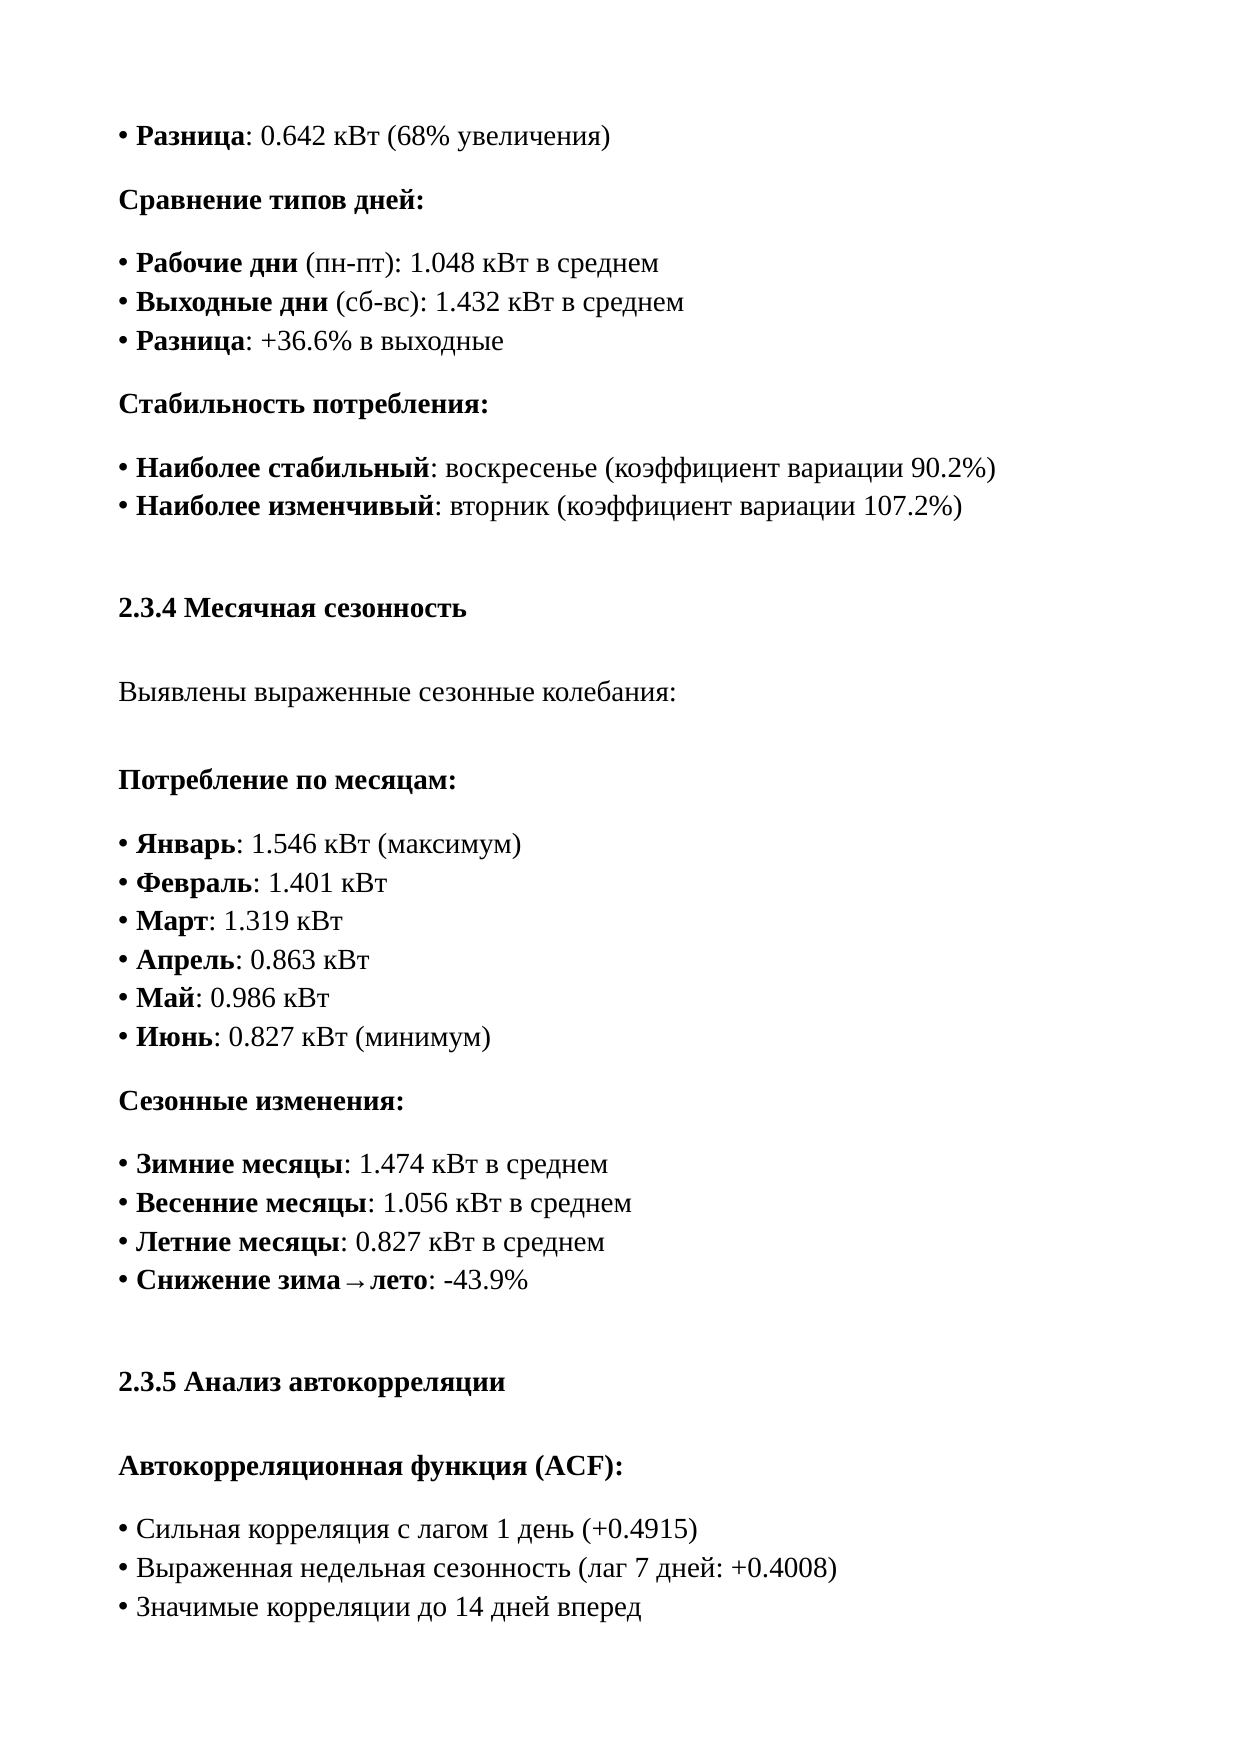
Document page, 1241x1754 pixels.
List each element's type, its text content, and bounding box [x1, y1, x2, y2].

subtitle 2.3.4 Месячная сезонность [118, 577, 1122, 624]
list Июнь: 0.827 кВт (минимум) [118, 1019, 1122, 1053]
list Рабочие дни (пн-пт): 1.048 кВт в среднем [118, 245, 1122, 279]
text Автокорреляционная функция (ACF): [118, 1448, 1122, 1481]
text Сравнение типов дней: [118, 182, 1122, 215]
list Сильная корреляция с лагом 1 день (+0.4915) [118, 1511, 1122, 1545]
list Наиболее стабильный: воскресенье (коэффициент вариации 90.2%) [118, 450, 1122, 483]
text Стабильность потребления: [118, 386, 1122, 420]
list Май: 0.986 кВт [118, 981, 1122, 1014]
list Летние месяцы: 0.827 кВт в среднем [118, 1224, 1122, 1257]
list Разница: 0.642 кВт (68% увеличения) [118, 118, 1122, 152]
list Январь: 1.546 кВт (максимум) [118, 826, 1122, 860]
list Выходные дни (сб-вс): 1.432 кВт в среднем [118, 284, 1122, 318]
list Значимые корреляции до 14 дней вперед [118, 1589, 1122, 1622]
subtitle 2.3.5 Анализ автокорреляции [118, 1351, 1122, 1398]
text Потребление по месяцам: [118, 762, 1122, 796]
list Наиболее изменчивый: вторник (коэффициент вариации 107.2%) [118, 488, 1122, 522]
list Снижение зима→лето: -43.9% [118, 1262, 1122, 1296]
list Выраженная недельная сезонность (лаг 7 дней: +0.4008) [118, 1550, 1122, 1584]
list Март: 1.319 кВт [118, 903, 1122, 937]
text Выявлены выраженные сезонные колебания: [118, 674, 1122, 707]
list Разница: +36.6% в выходные [118, 323, 1122, 356]
list Зимние месяцы: 1.474 кВт в среднем [118, 1146, 1122, 1180]
list Февраль: 1.401 кВт [118, 865, 1122, 898]
text Сезонные изменения: [118, 1083, 1122, 1116]
list Весенние месяцы: 1.056 кВт в среднем [118, 1185, 1122, 1219]
list Апрель: 0.863 кВт [118, 942, 1122, 976]
